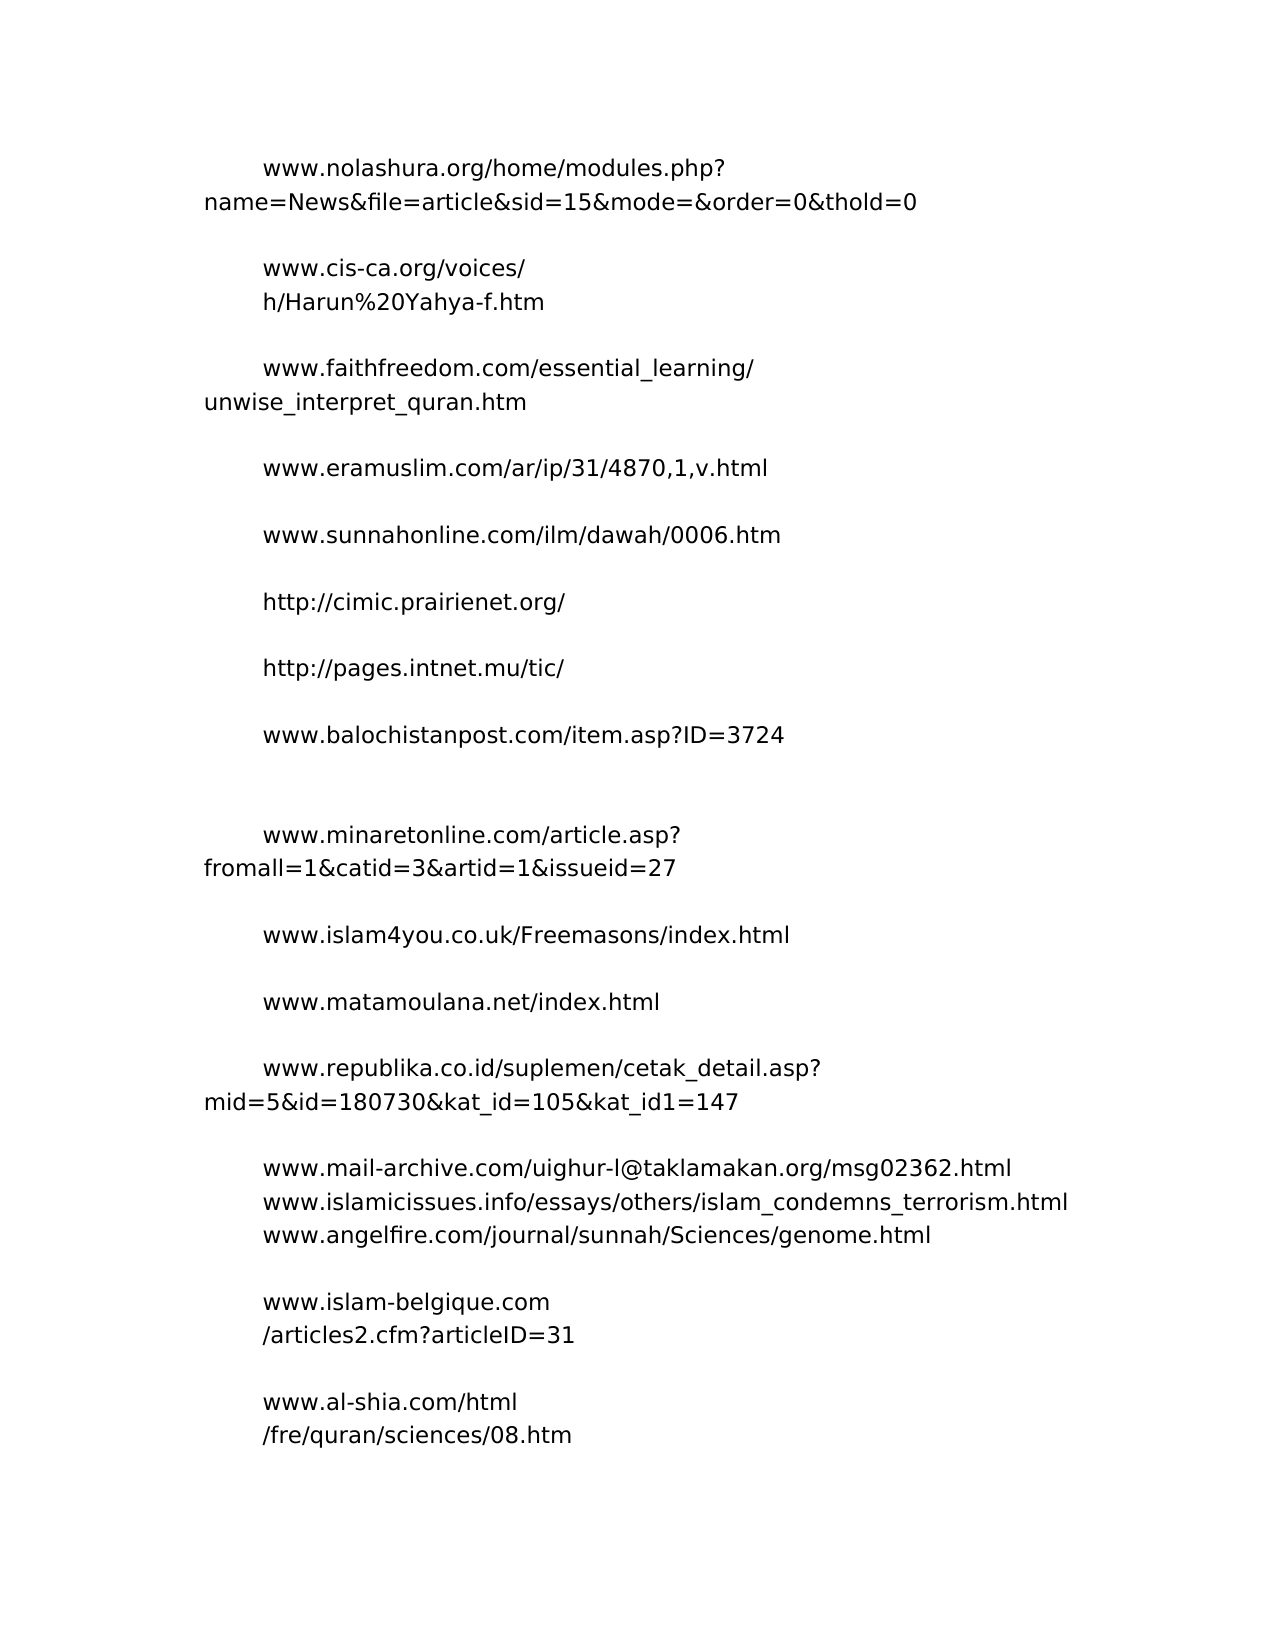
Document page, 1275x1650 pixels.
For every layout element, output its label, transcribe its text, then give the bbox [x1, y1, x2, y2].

text www.mail-archive.com/uighur-l@taklamakan.org/msg02362.html [203, 1150, 1070, 1183]
text www.islamicissues.info/essays/others/islam_condemns_terrorism.html [203, 1183, 1070, 1217]
text www.islam-belgique.com [203, 1283, 1070, 1317]
text www.balochistanpost.com/item.asp?ID=3724 [203, 717, 1070, 750]
text www.cis-ca.org/voices/ [203, 250, 1070, 283]
text www.nolashura.org/home/modules.php?name=News&file=article&sid=15&mode=&order=0&thold=0 [203, 150, 1070, 217]
text www.islam4you.co.uk/Freemasons/index.html [203, 917, 1070, 950]
text www.minaretonline.com/article.asp?fromall=1&catid=3&artid=1&issueid=27 [203, 817, 1070, 883]
text www.sunnahonline.com/ilm/dawah/0006.htm [203, 517, 1070, 550]
text /fre/quran/sciences/08.htm [203, 1417, 1070, 1450]
text www.angelfire.com/journal/sunnah/Sciences/genome.html [203, 1217, 1070, 1250]
text h/Harun%20Yahya-f.htm [203, 283, 1070, 317]
text www.al-shia.com/html [203, 1383, 1070, 1417]
text www.matamoulana.net/index.html [203, 983, 1070, 1017]
text /articles2.cfm?articleID=31 [203, 1317, 1070, 1350]
text www.eramuslim.com/ar/ip/31/4870,1,v.html [203, 450, 1070, 483]
text http://pages.intnet.mu/tic/ [203, 650, 1070, 683]
text www.faithfreedom.com/essential_learning/unwise_interpret_quran.htm [203, 350, 1070, 417]
text www.republika.co.id/suplemen/cetak_detail.asp?mid=5&id=180730&kat_id=105&kat_id1=147 [203, 1050, 1070, 1117]
text http://cimic.prairienet.org/ [203, 583, 1070, 617]
